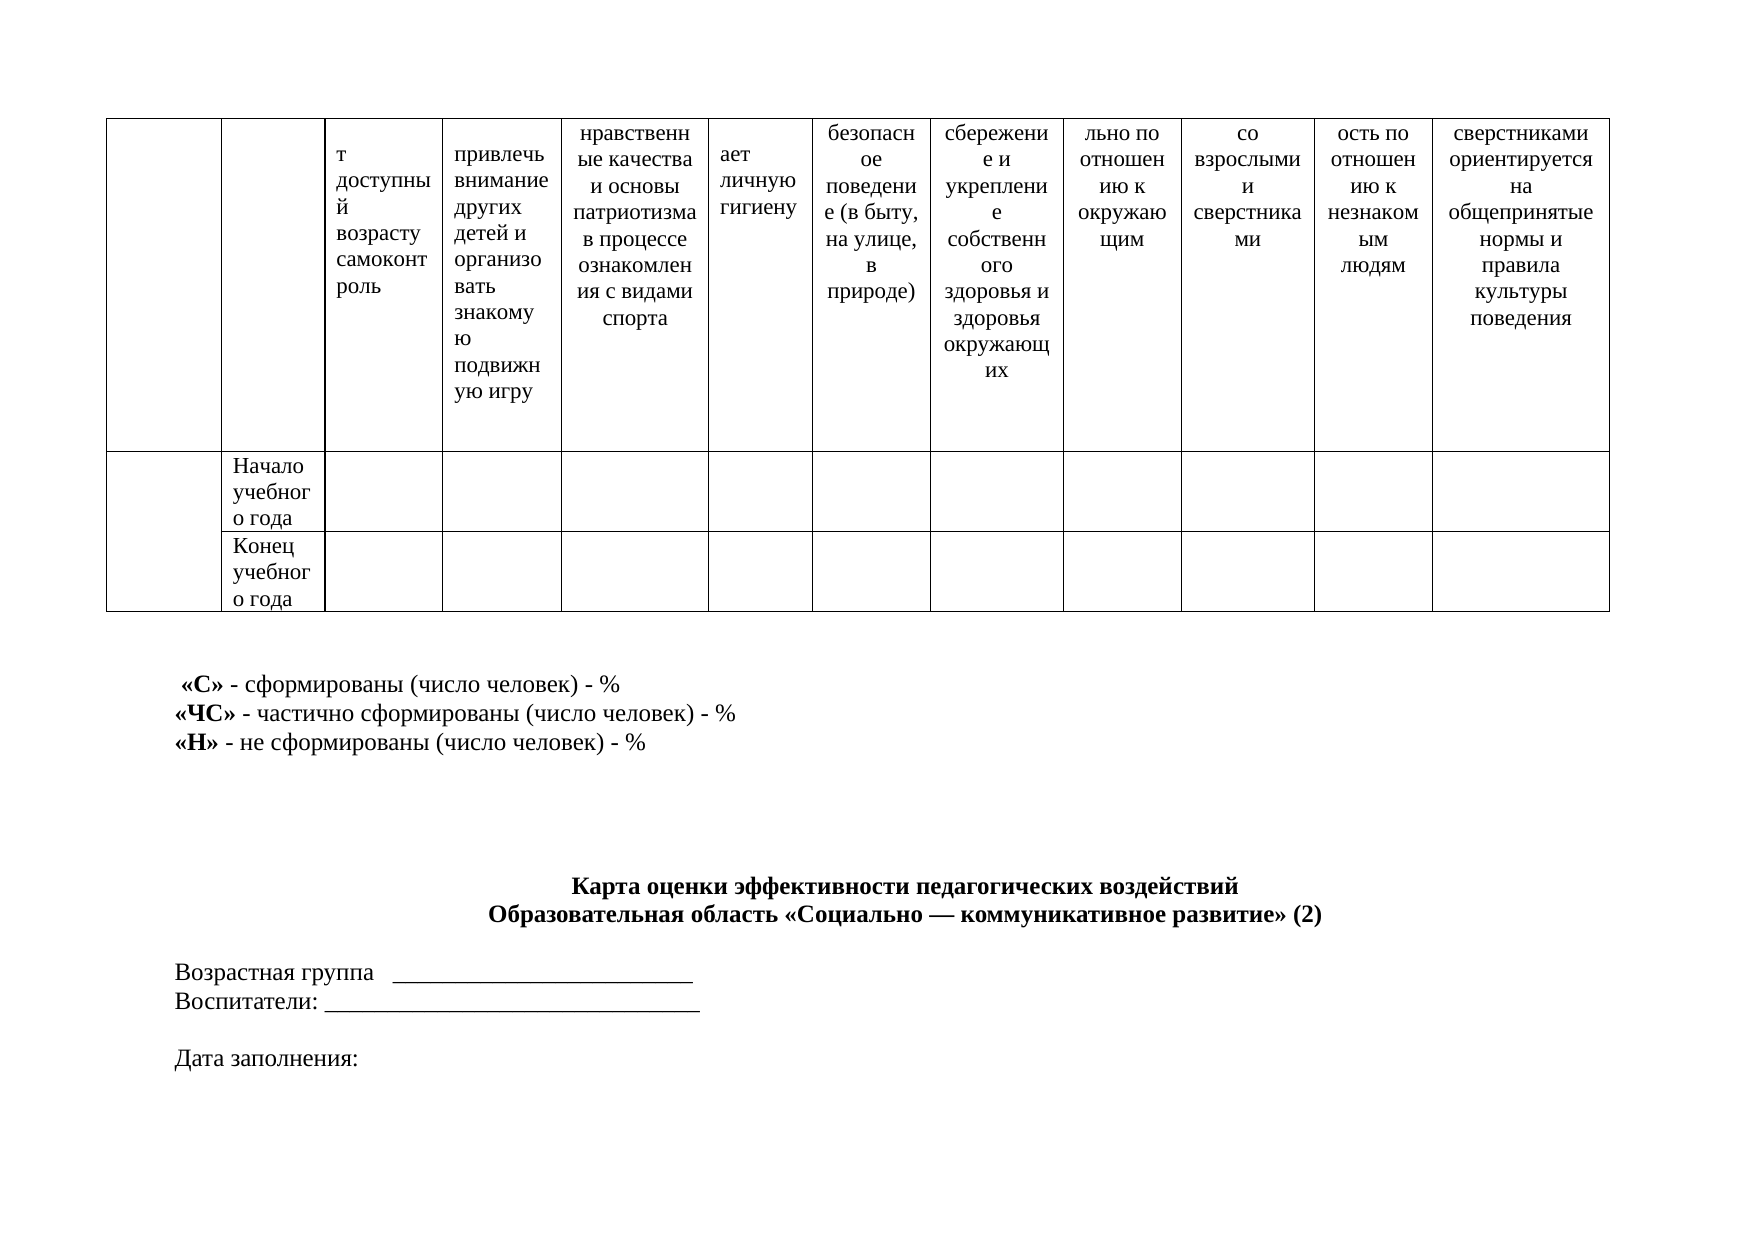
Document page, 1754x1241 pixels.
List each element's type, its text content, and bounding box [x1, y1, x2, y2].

table_cell [1064, 452, 1181, 531]
title Карта оценки эффективности педагогических воздействий [118, 871, 1636, 899]
title Дата заполнения: [118, 1043, 1636, 1072]
table_header [107, 119, 221, 451]
table_cell [813, 452, 930, 531]
table_cell [443, 532, 561, 611]
table_cell [1315, 452, 1432, 531]
table_cell [326, 452, 442, 531]
table_cell [326, 532, 442, 611]
table_header льно по отношению к окружающим [1064, 119, 1181, 451]
table_cell [562, 532, 708, 611]
table_header [222, 119, 324, 451]
table_cell [1315, 532, 1432, 611]
table_cell [813, 532, 930, 611]
table_cell [931, 532, 1063, 611]
table_cell [1433, 532, 1609, 611]
table_cell Конец учебного года [222, 532, 324, 611]
title Воспитатели: ______________________________ [118, 986, 1636, 1014]
table_header привлечь внимание других детей и организовать знакомую подвижную игру [443, 119, 561, 451]
table_cell [443, 452, 561, 531]
table_cell [1064, 532, 1181, 611]
table_header безопасное поведение (в быту, на улице, в природе) [813, 119, 930, 451]
table_cell [1182, 452, 1314, 531]
table_header со взрослыми и сверстниками [1182, 119, 1314, 451]
title «Н» - не сформированы (число человек) - % [118, 727, 1636, 756]
table_cell [562, 452, 708, 531]
table_header сбережение и укрепление собственного здоровья и здоровья окружающих [931, 119, 1063, 451]
table_cell [709, 532, 812, 611]
table_cell [107, 452, 221, 611]
title Возрастная группа ________________________ [118, 957, 1636, 986]
table_cell [931, 452, 1063, 531]
table_header ает личную гигиену [709, 119, 812, 451]
table_header ость по отношению к незнакомым людям [1315, 119, 1432, 451]
table_cell [1182, 532, 1314, 611]
table_header т доступный возрасту самоконтроль [326, 119, 442, 451]
table_header сверстниками ориентируется на общепринятые нормы и правила культуры поведения [1433, 119, 1609, 451]
title «С» - сформированы (число человек) - % [118, 669, 1636, 698]
table_cell Начало учебного года [222, 452, 324, 531]
table_cell [709, 452, 812, 531]
table_header нравственные качества и основы патриотизма в процессе ознакомления с видами спорта [562, 119, 708, 451]
title Образовательная область «Социально — коммуникативное развитие» (2) [118, 899, 1636, 928]
title «ЧС» - частично сформированы (число человек) - % [118, 698, 1636, 727]
table_cell [1433, 452, 1609, 531]
